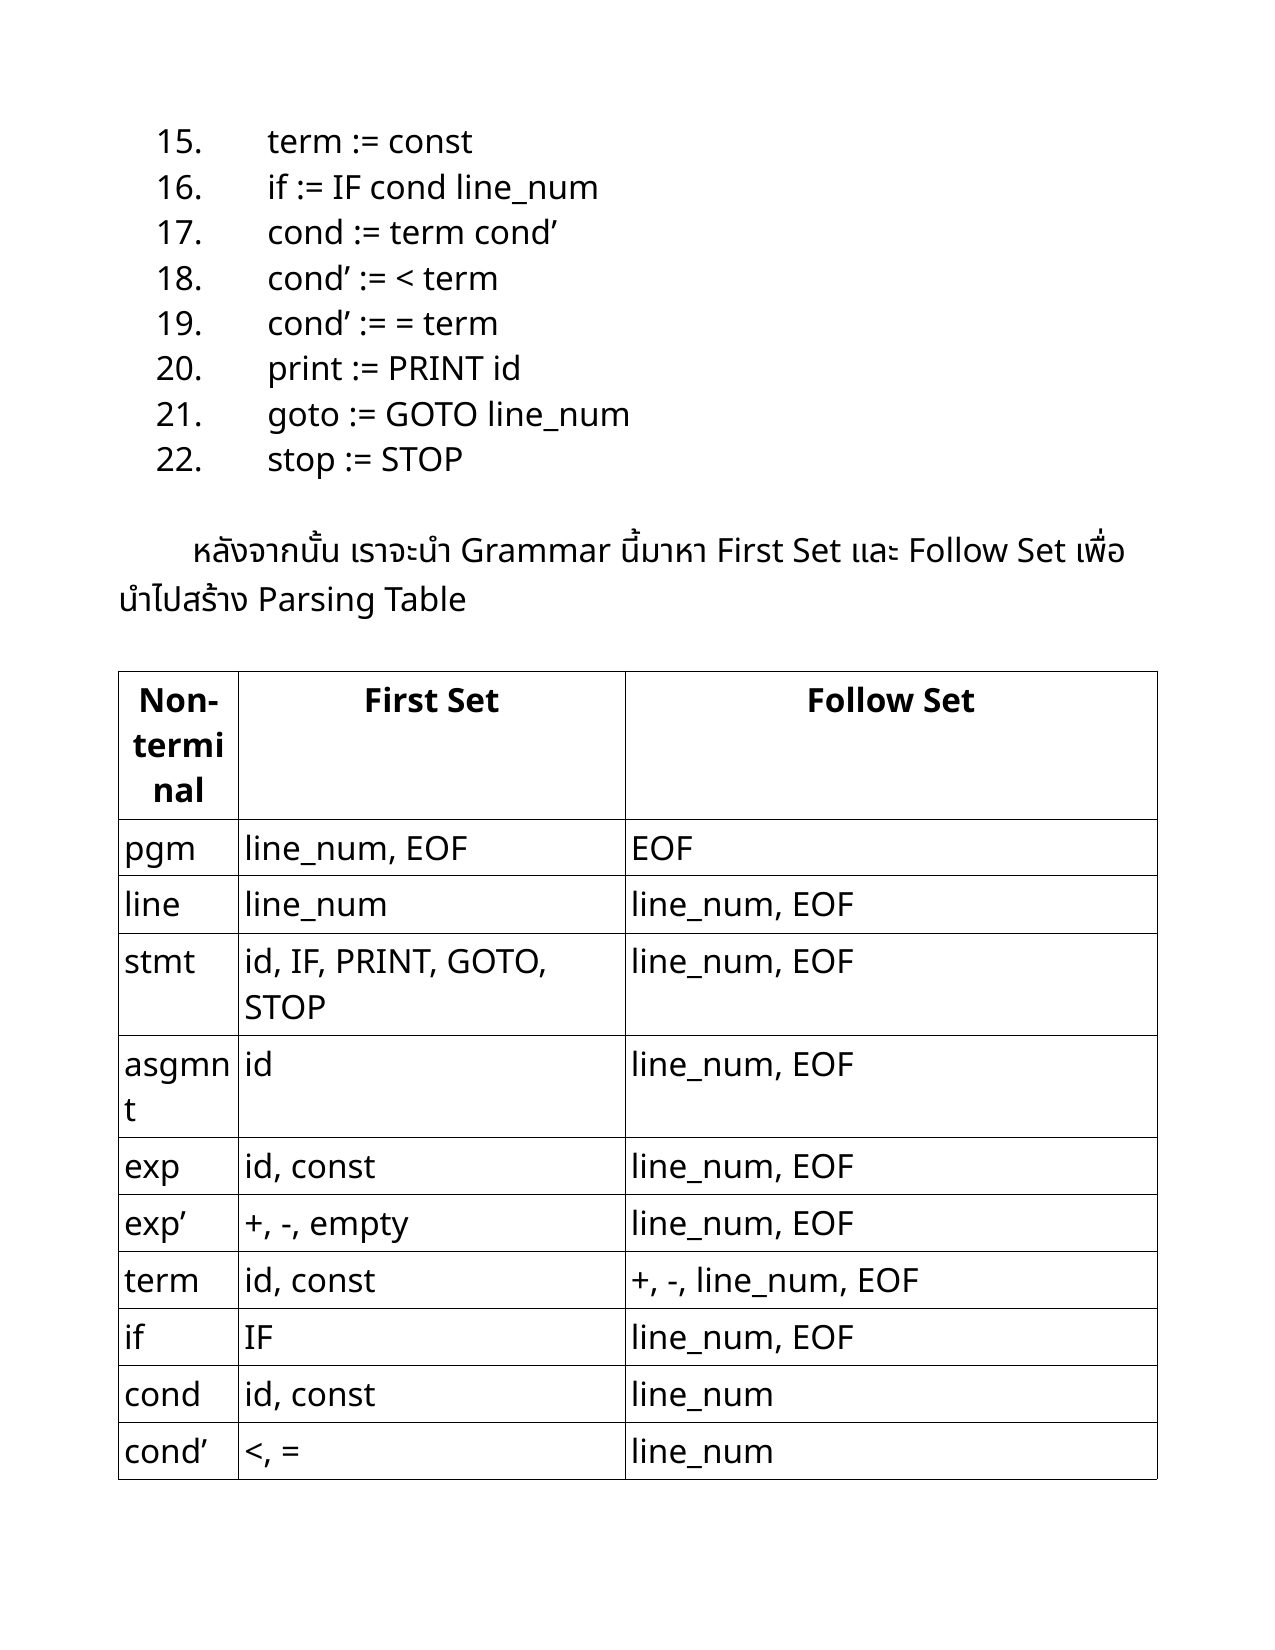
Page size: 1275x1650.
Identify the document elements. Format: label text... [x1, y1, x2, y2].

table_cell id, const [239, 1252, 625, 1308]
list stop := STOP [156, 436, 1157, 481]
table_cell id, const [239, 1366, 625, 1422]
list cond := term cond’ [156, 209, 1157, 254]
table_cell +, -, line_num, EOF [626, 1252, 1157, 1308]
table_cell <, = [239, 1423, 625, 1479]
text หลังจากนั้น เราจะนำ Grammar นี้มาหา First Set และ Follow Set เพื่อนำไปสร้าง Parsing Table [118, 527, 1157, 625]
table_header Non-terminal [119, 672, 238, 818]
table_cell exp’ [119, 1195, 238, 1251]
table_cell term [119, 1252, 238, 1308]
table_cell IF [239, 1309, 625, 1365]
table_cell line_num, EOF [626, 934, 1157, 1035]
table_cell pgm [119, 820, 238, 875]
table_cell EOF [626, 820, 1157, 875]
table_cell line_num, EOF [626, 876, 1157, 932]
list print := PRINT id [156, 345, 1157, 391]
table_cell line_num, EOF [626, 1138, 1157, 1194]
table_cell id, IF, PRINT, GOTO, STOP [239, 934, 625, 1035]
table_header First Set [239, 672, 625, 818]
table_cell exp [119, 1138, 238, 1194]
list term := const [156, 118, 1157, 163]
table_cell line_num, EOF [626, 1036, 1157, 1137]
list cond’ := < term [156, 254, 1157, 300]
table_cell id [239, 1036, 625, 1137]
table_cell cond [119, 1366, 238, 1422]
list if := IF cond line_num [156, 163, 1157, 209]
table_cell line_num, EOF [626, 1309, 1157, 1365]
table_cell line_num [626, 1423, 1157, 1479]
table_cell line_num [626, 1366, 1157, 1422]
table_header Follow Set [626, 672, 1157, 818]
table_cell line_num, EOF [239, 820, 625, 875]
table_cell line [119, 876, 238, 932]
table_cell id, const [239, 1138, 625, 1194]
list goto := GOTO line_num [156, 391, 1157, 436]
table_cell cond’ [119, 1423, 238, 1479]
table_cell +, -, empty [239, 1195, 625, 1251]
list cond’ := = term [156, 300, 1157, 345]
table_cell asgmnt [119, 1036, 238, 1137]
table_cell if [119, 1309, 238, 1365]
table_cell line_num [239, 876, 625, 932]
table_cell line_num, EOF [626, 1195, 1157, 1251]
table_cell stmt [119, 934, 238, 1035]
